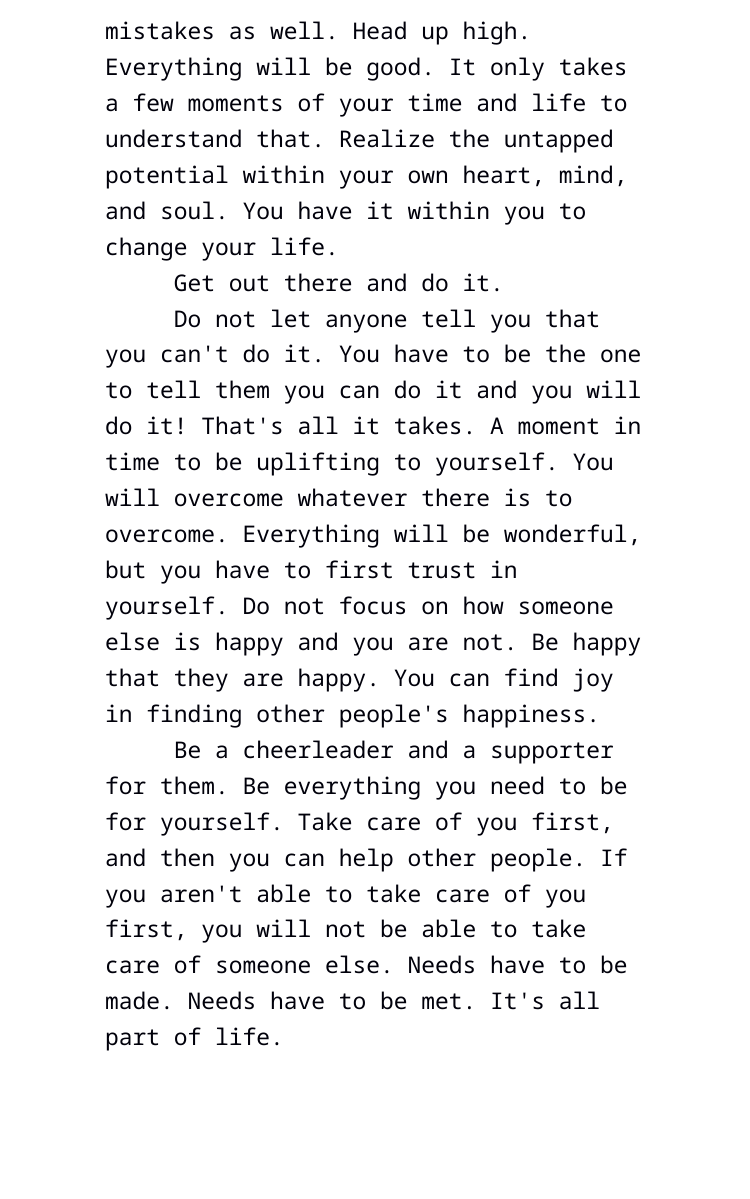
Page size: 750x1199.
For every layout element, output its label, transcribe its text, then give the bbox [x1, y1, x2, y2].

text Get out there and do it. [105, 267, 645, 298]
text Be a cheerleader and a supporter for them. Be everything you need to be for yourself. Take care of you first, and then you can help other people. If you aren't able to take care of you first, you will not be able to take care of someone else. Needs have to be made. Needs have to be met. It's all part of life. [105, 734, 645, 1052]
text mistakes as well. Head up high. Everything will be good. It only takes a few moments of your time and life to understand that. Realize the untapped potential within your own heart, mind, and soul. You have it within you to change your life. [105, 15, 645, 262]
text Do not let anyone tell you that you can't do it. You have to be the one to tell them you can do it and you will do it! That's all it takes. A moment in time to be uplifting to yourself. You will overcome whatever there is to overcome. Everything will be wonderful, but you have to first trust in yourself. Do not focus on how someone else is happy and you are not. Be happy that they are happy. You can find joy in finding other people's happiness. [105, 302, 645, 729]
